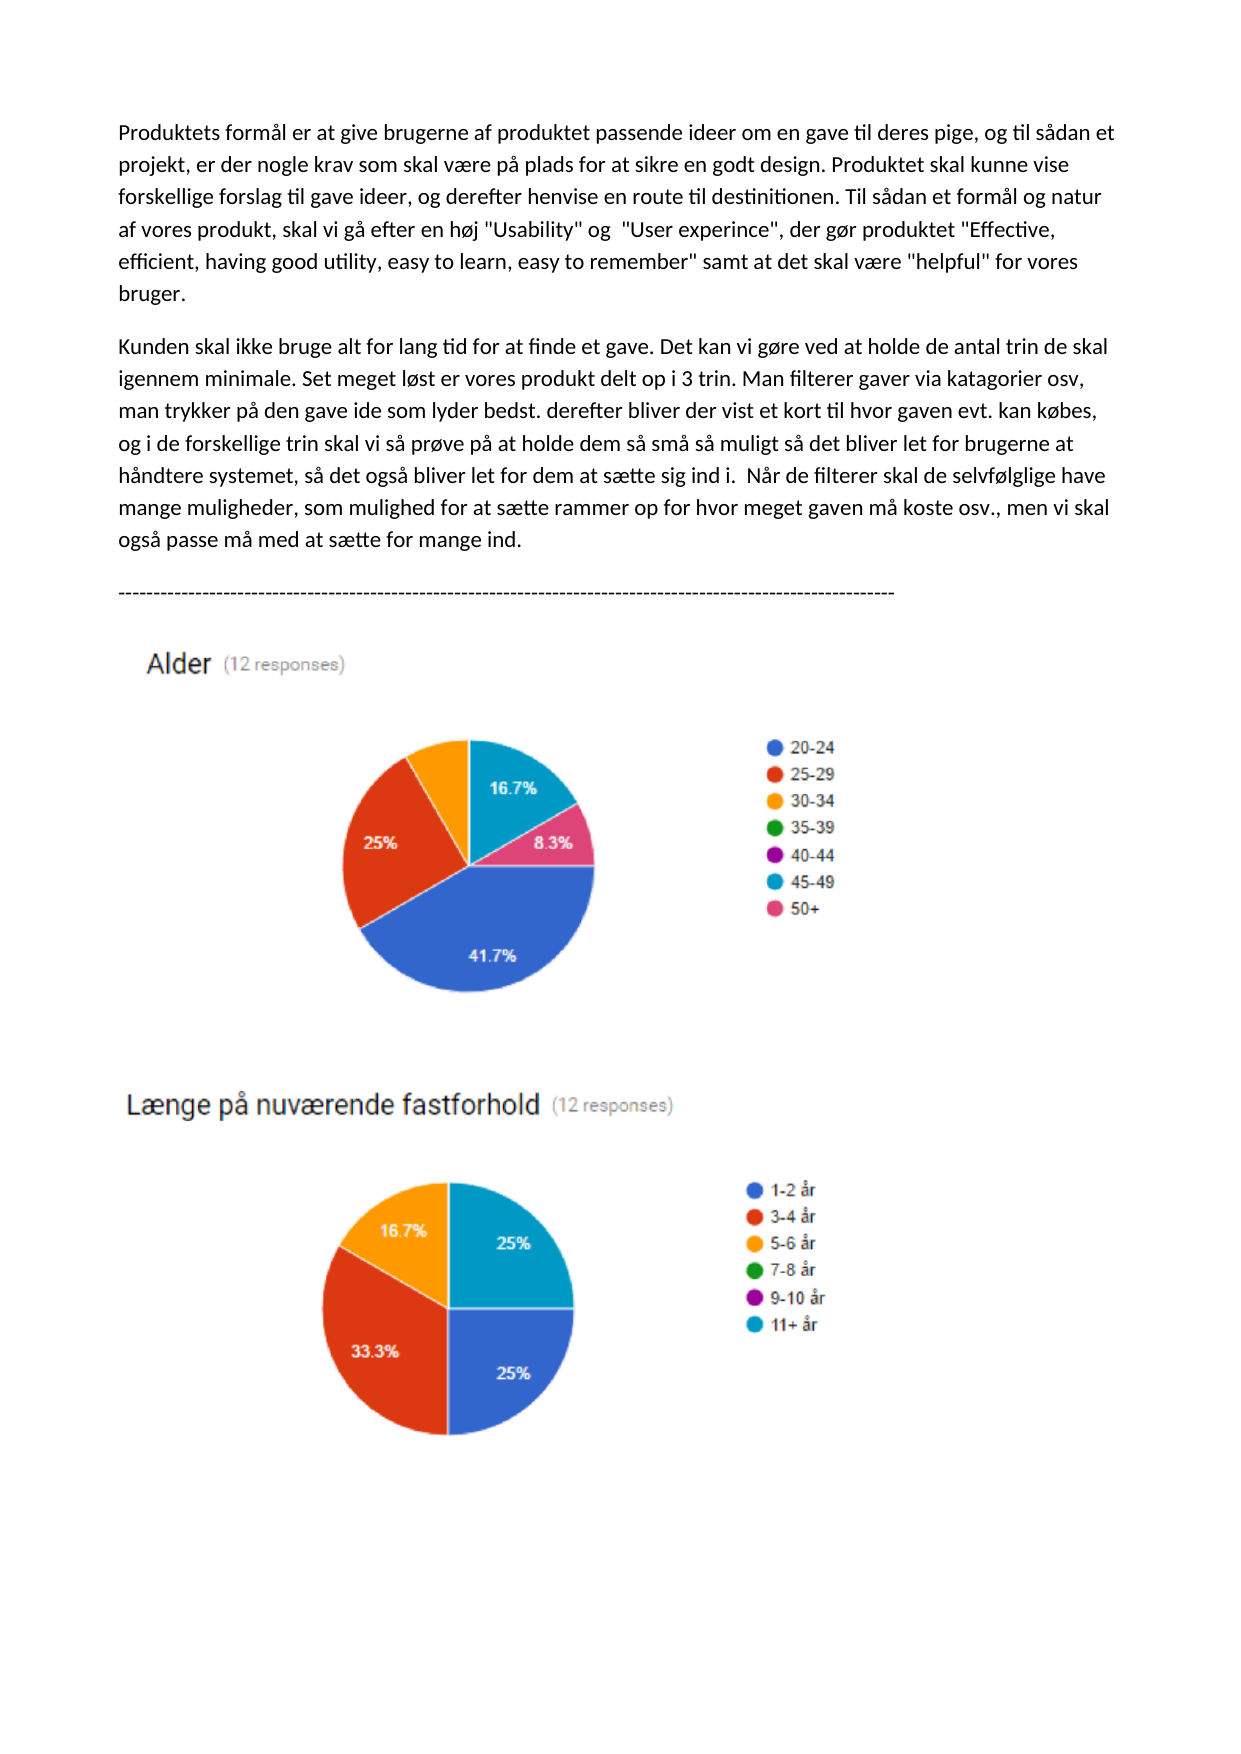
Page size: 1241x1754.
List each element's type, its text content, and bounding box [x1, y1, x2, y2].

text Kunden skal ikke bruge alt for lang tid for at finde et gave. Det kan vi gøre ved at holde de antal trin de skal igennem minimale. Set meget løst er vores produkt delt op i 3 trin. Man filterer gaver via katagorier osv, man trykker på den gave ide som lyder bedst. derefter bliver der vist et kort til hvor gaven evt. kan købes, og i de forskellige trin skal vi så prøve på at holde dem så små så muligt så det bliver let for brugerne at håndtere systemet, så det også bliver let for dem at sætte sig ind i. Når de filterer skal de selvfølglige have mange muligheder, som mulighed for at sætte rammer op for hvor meget gaven må koste osv., men vi skal også passe må med at sætte for mange ind. [118, 332, 1122, 553]
text --------------------------------------------------------------------------------------------------------------- [118, 578, 1122, 606]
text Produktets formål er at give brugerne af produktet passende ideer om en gave til deres pige, og til sådan et projekt, er der nogle krav som skal være på plads for at sikre en godt design. Produktet skal kunne vise forskellige forslag til gave ideer, og derefter henvise en route til destinitionen. Til sådan et formål og natur af vores produkt, skal vi gå efter en høj "Usability" og "User experince", der gør produktet "Effective, efficient, having good utility, easy to learn, easy to remember" samt at det skal være "helpful" for vores bruger. [118, 118, 1122, 307]
